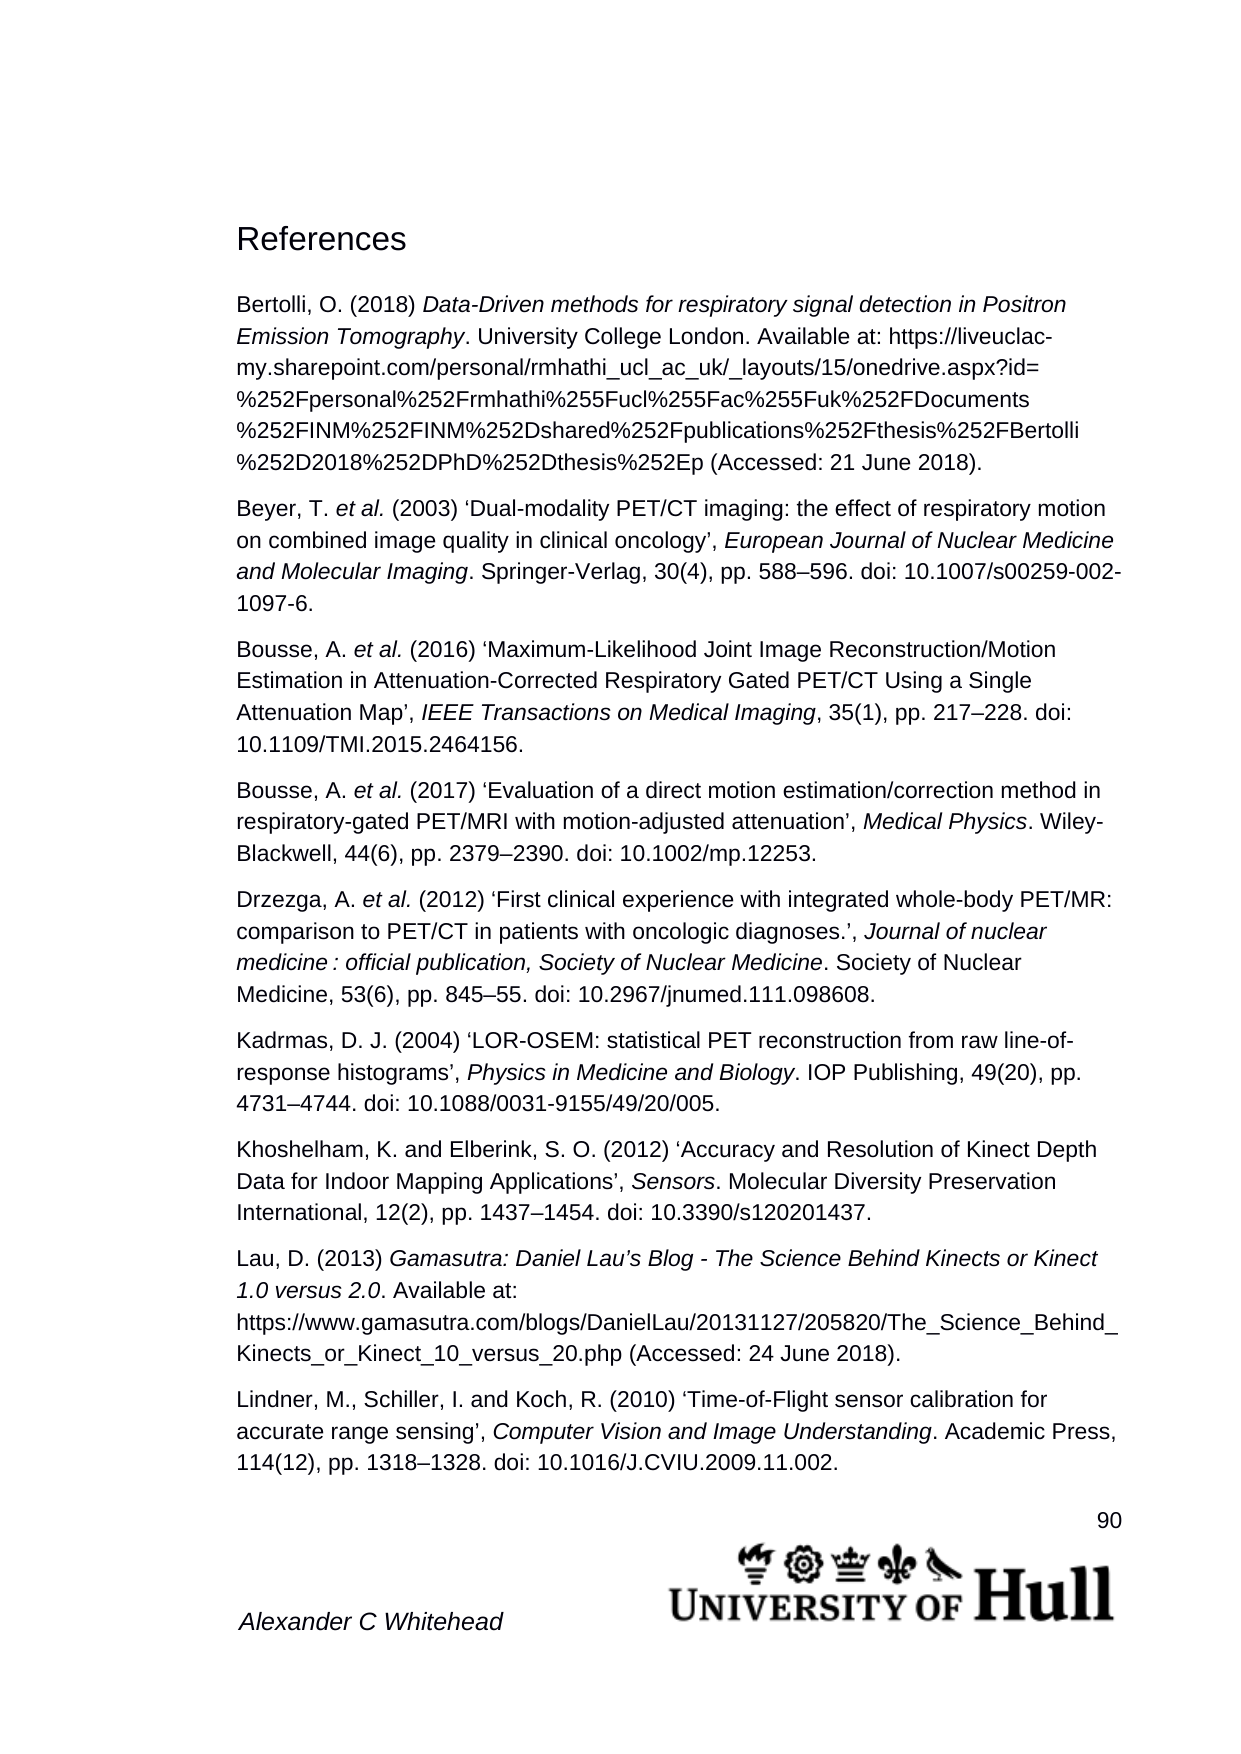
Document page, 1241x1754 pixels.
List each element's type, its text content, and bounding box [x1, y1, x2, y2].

subtitle References [236, 219, 1122, 258]
text Beyer, T. et al. (2003) ‘Dual-modality PET/CT imaging: the effect of respiratory motion on combined image quality in clinical oncology’, European Journal of Nuclear Medicine and Molecular Imaging. Springer-Verlag, 30(4), pp. 588–596. doi: 10.1007/s00259-002-1097-6. [236, 495, 1122, 616]
text Khoshelham, K. and Elberink, S. O. (2012) ‘Accuracy and Resolution of Kinect Depth Data for Indoor Mapping Applications’, Sensors. Molecular Diversity Preservation International, 12(2), pp. 1437–1454. doi: 10.3390/s120201437. [236, 1136, 1122, 1226]
text Kadrmas, D. J. (2004) ‘LOR-OSEM: statistical PET reconstruction from raw line-of-response histograms’, Physics in Medicine and Biology. IOP Publishing, 49(20), pp. 4731–4744. doi: 10.1088/0031-9155/49/20/005. [236, 1027, 1122, 1116]
text Lau, D. (2013) Gamasutra: Daniel Lau’s Blog - The Science Behind Kinects or Kinect 1.0 versus 2.0. Available at: https://www.gamasutra.com/blogs/DanielLau/20131127/205820/The_Science_Behind_Kinects_or_Kinect_10_versus_20.php (Accessed: 24 June 2018). [236, 1245, 1122, 1366]
text Bertolli, O. (2018) Data-Driven methods for respiratory signal detection in Positron Emission Tomography. University College London. Available at: https://liveuclac-my.sharepoint.com/personal/rmhathi_ucl_ac_uk/_layouts/15/onedrive.aspx?id=%252Fpersonal%252Frmhathi%255Fucl%255Fac%255Fuk%252FDocuments%252FINM%252FINM%252Dshared%252Fpublications%252Fthesis%252FBertolli%252D2018%252DPhD%252Dthesis%252Ep (Accessed: 21 June 2018). [236, 291, 1122, 475]
text Drzezga, A. et al. (2012) ‘First clinical experience with integrated whole-body PET/MR: comparison to PET/CT in patients with oncologic diagnoses.’, Journal of nuclear medicine : official publication, Society of Nuclear Medicine. Society of Nuclear Medicine, 53(6), pp. 845–55. doi: 10.2967/jnumed.111.098608. [236, 886, 1122, 1007]
picture [662, 1533, 1123, 1631]
text Bousse, A. et al. (2017) ‘Evaluation of a direct motion estimation/correction method in respiratory-gated PET/MRI with motion-adjusted attenuation’, Medical Physics. Wiley-Blackwell, 44(6), pp. 2379–2390. doi: 10.1002/mp.12253. [236, 777, 1122, 866]
text Bousse, A. et al. (2016) ‘Maximum-Likelihood Joint Image Reconstruction/Motion Estimation in Attenuation-Corrected Respiratory Gated PET/CT Using a Single Attenuation Map’, IEEE Transactions on Medical Imaging, 35(1), pp. 217–228. doi: 10.1109/TMI.2015.2464156. [236, 636, 1122, 757]
text Lindner, M., Schiller, I. and Koch, R. (2010) ‘Time-of-Flight sensor calibration for accurate range sensing’, Computer Vision and Image Understanding. Academic Press, 114(12), pp. 1318–1328. doi: 10.1016/J.CVIU.2009.11.002. [236, 1386, 1122, 1476]
